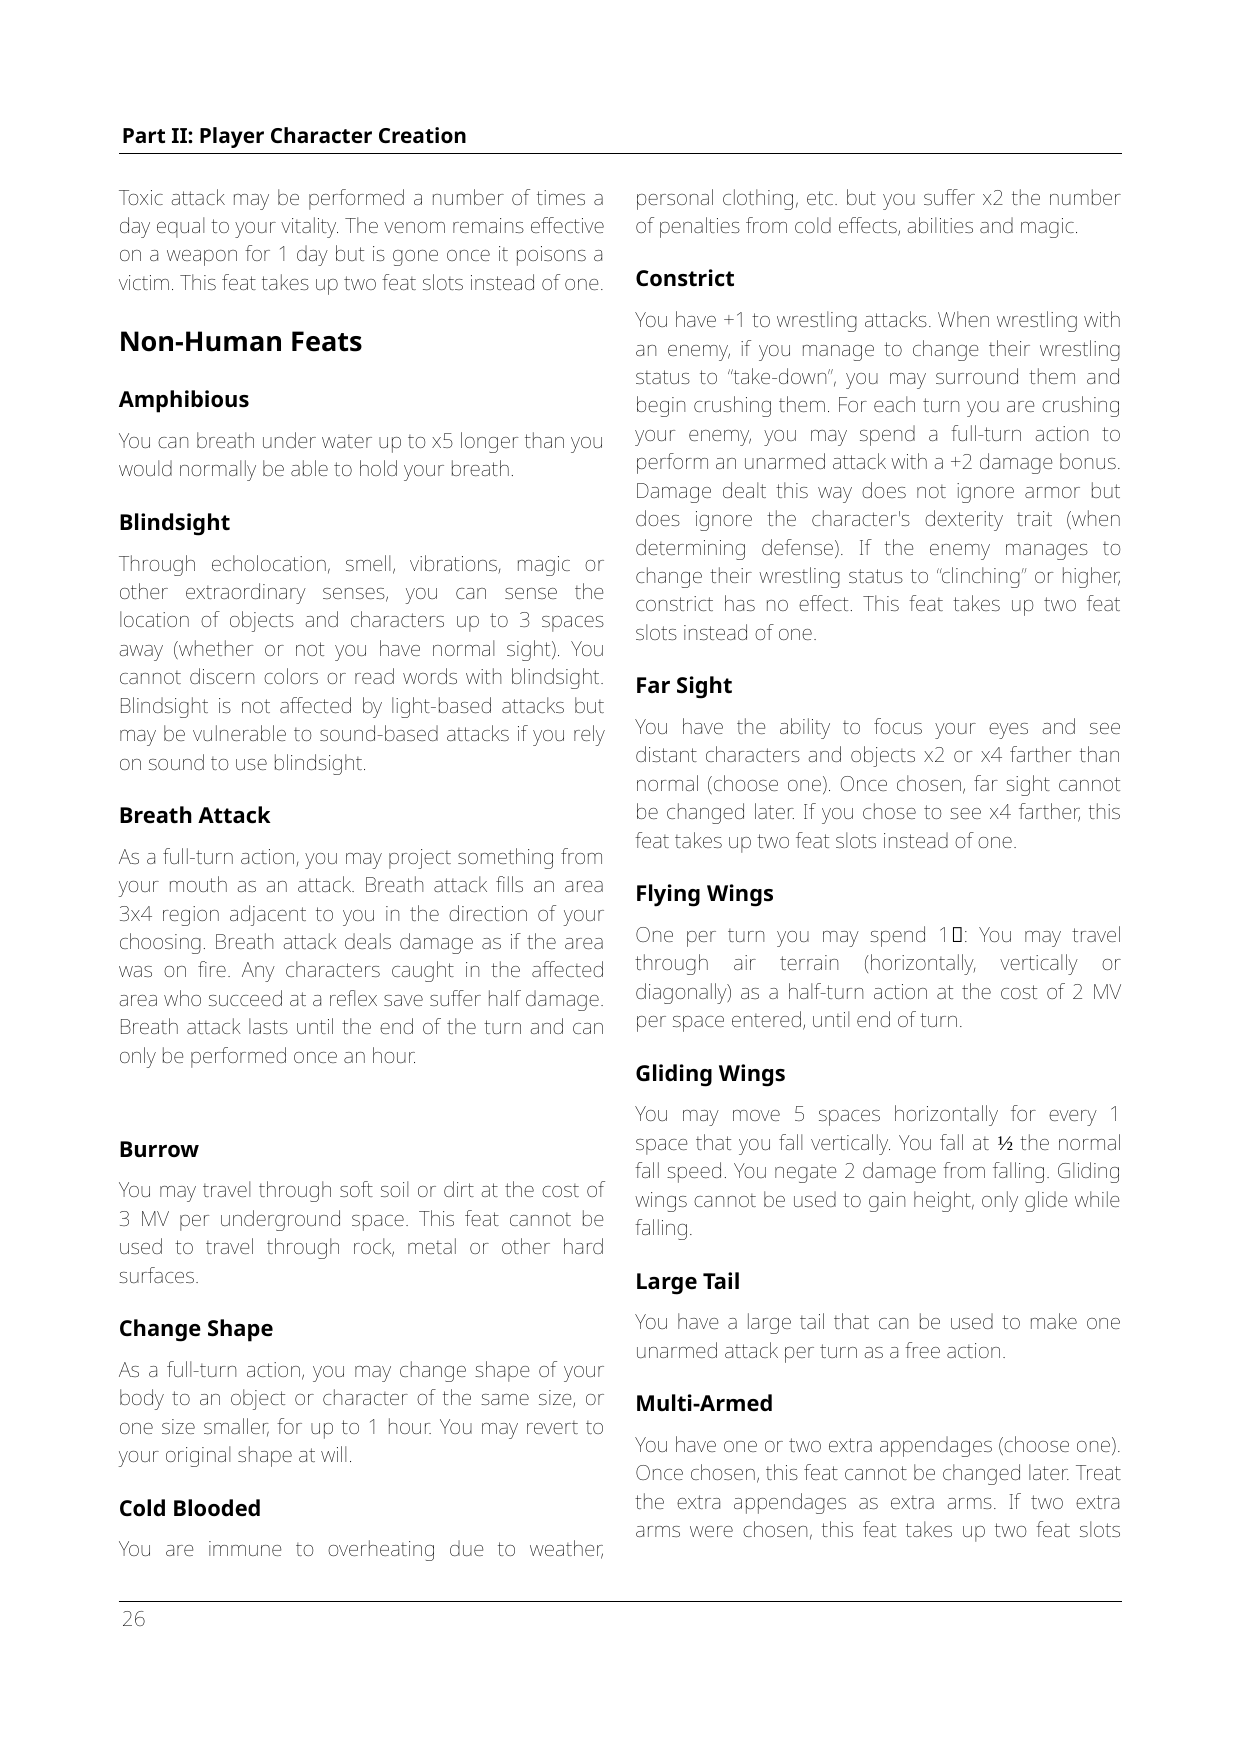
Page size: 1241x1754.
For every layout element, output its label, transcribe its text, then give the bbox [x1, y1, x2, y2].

text Flying Wings [635, 878, 1122, 908]
text personal clothing, etc. but you suffer x2 the number of penalties from cold effects, abilities and magic. [635, 183, 1122, 239]
text Gliding Wings [635, 1058, 1122, 1088]
text Large Tail [635, 1266, 1122, 1296]
text Through echolocation, smell, vibrations, magic or other extraordinary senses, you can sense the location of objects and characters up to 3 spaces away (whether or not you have normal sight). You cannot discern colors or read words with blindsight. Blindsight is not affected by light-based attacks but may be vulnerable to sound-based attacks if you rely on sound to use blindsight. [118, 549, 605, 776]
text Breath Attack [118, 800, 605, 830]
text Far Sight [635, 670, 1122, 700]
text Cold Blooded [118, 1493, 605, 1522]
text You may travel through soft soil or dirt at the cost of 3 MV per underground space. This feat cannot be used to travel through rock, metal or other hard surfaces. [118, 1176, 605, 1289]
text Blindsight [118, 507, 605, 537]
text You are immune to overheating due to weather, [118, 1534, 605, 1563]
text As a full-turn action, you may change shape of your body to an object or character of the same size, or one size smaller, for up to 1 hour. You may revert to your original shape at will. [118, 1355, 605, 1469]
text Burrow [118, 1134, 605, 1163]
text You may move 5 spaces horizontally for every 1 space that you fall vertically. You fall at ½ the normal fall speed. You negate 2 damage from falling. Gliding wings cannot be used to gain height, only glide while falling. [635, 1099, 1122, 1242]
text One per turn you may spend 1: You may travel through air terrain (horizontally, vertically or diagonally) as a half-turn action at the cost of 2 MV per space entered, until end of turn. [635, 920, 1122, 1034]
text You have one or two extra appendages (choose one). Once chosen, this feat cannot be changed later. Treat the extra appendages as extra arms. If two extra arms were chosen, this feat takes up two feat slots [635, 1430, 1122, 1544]
text You can breath under water up to x5 longer than you would normally be able to hold your breath. [118, 426, 605, 483]
text Constrict [635, 263, 1122, 293]
text Amphibious [118, 384, 605, 414]
text You have the ability to focus your eyes and see distant characters and objects x2 or x4 farther than normal (choose one). Once chosen, far sight cannot be changed later. If you chose to see x4 farther, this feat takes up two feat slots instead of one. [635, 712, 1122, 854]
text As a full-turn action, you may project something from your mouth as an attack. Breath attack fills an area 3x4 region adjacent to you in the direction of your choosing. Breath attack deals damage as if the area was on fire. Any characters caught in the affected area who succeed at a reflex save suffer half damage. Breath attack lasts until the end of the turn and can only be performed once an hour. [118, 842, 605, 1069]
text Multi-Armed [635, 1388, 1122, 1418]
text Change Shape [118, 1313, 605, 1343]
text Toxic attack may be performed a number of times a day equal to your vitality. The venom remains effective on a weapon for 1 day but is gone once it poisons a victim. This feat takes up two feat slots instead of one. [118, 183, 605, 296]
subtitle Non-Human Feats [118, 323, 605, 360]
text You have a large tail that can be used to make one unarmed attack per turn as a free action. [635, 1307, 1122, 1364]
text You have +1 to wrestling attacks. When wrestling with an enemy, if you manage to change their wrestling status to “take-down”, you may surround them and begin crushing them. For each turn you are crushing your enemy, you may spend a full-turn action to perform an unarmed attack with a +2 damage bonus. Damage dealt this way does not ignore armor but does ignore the character's dexterity trait (when determining defense). If the enemy manages to change their wrestling status to “clinching” or higher, constrict has no effect. This feat takes up two feat slots instead of one. [635, 305, 1122, 646]
